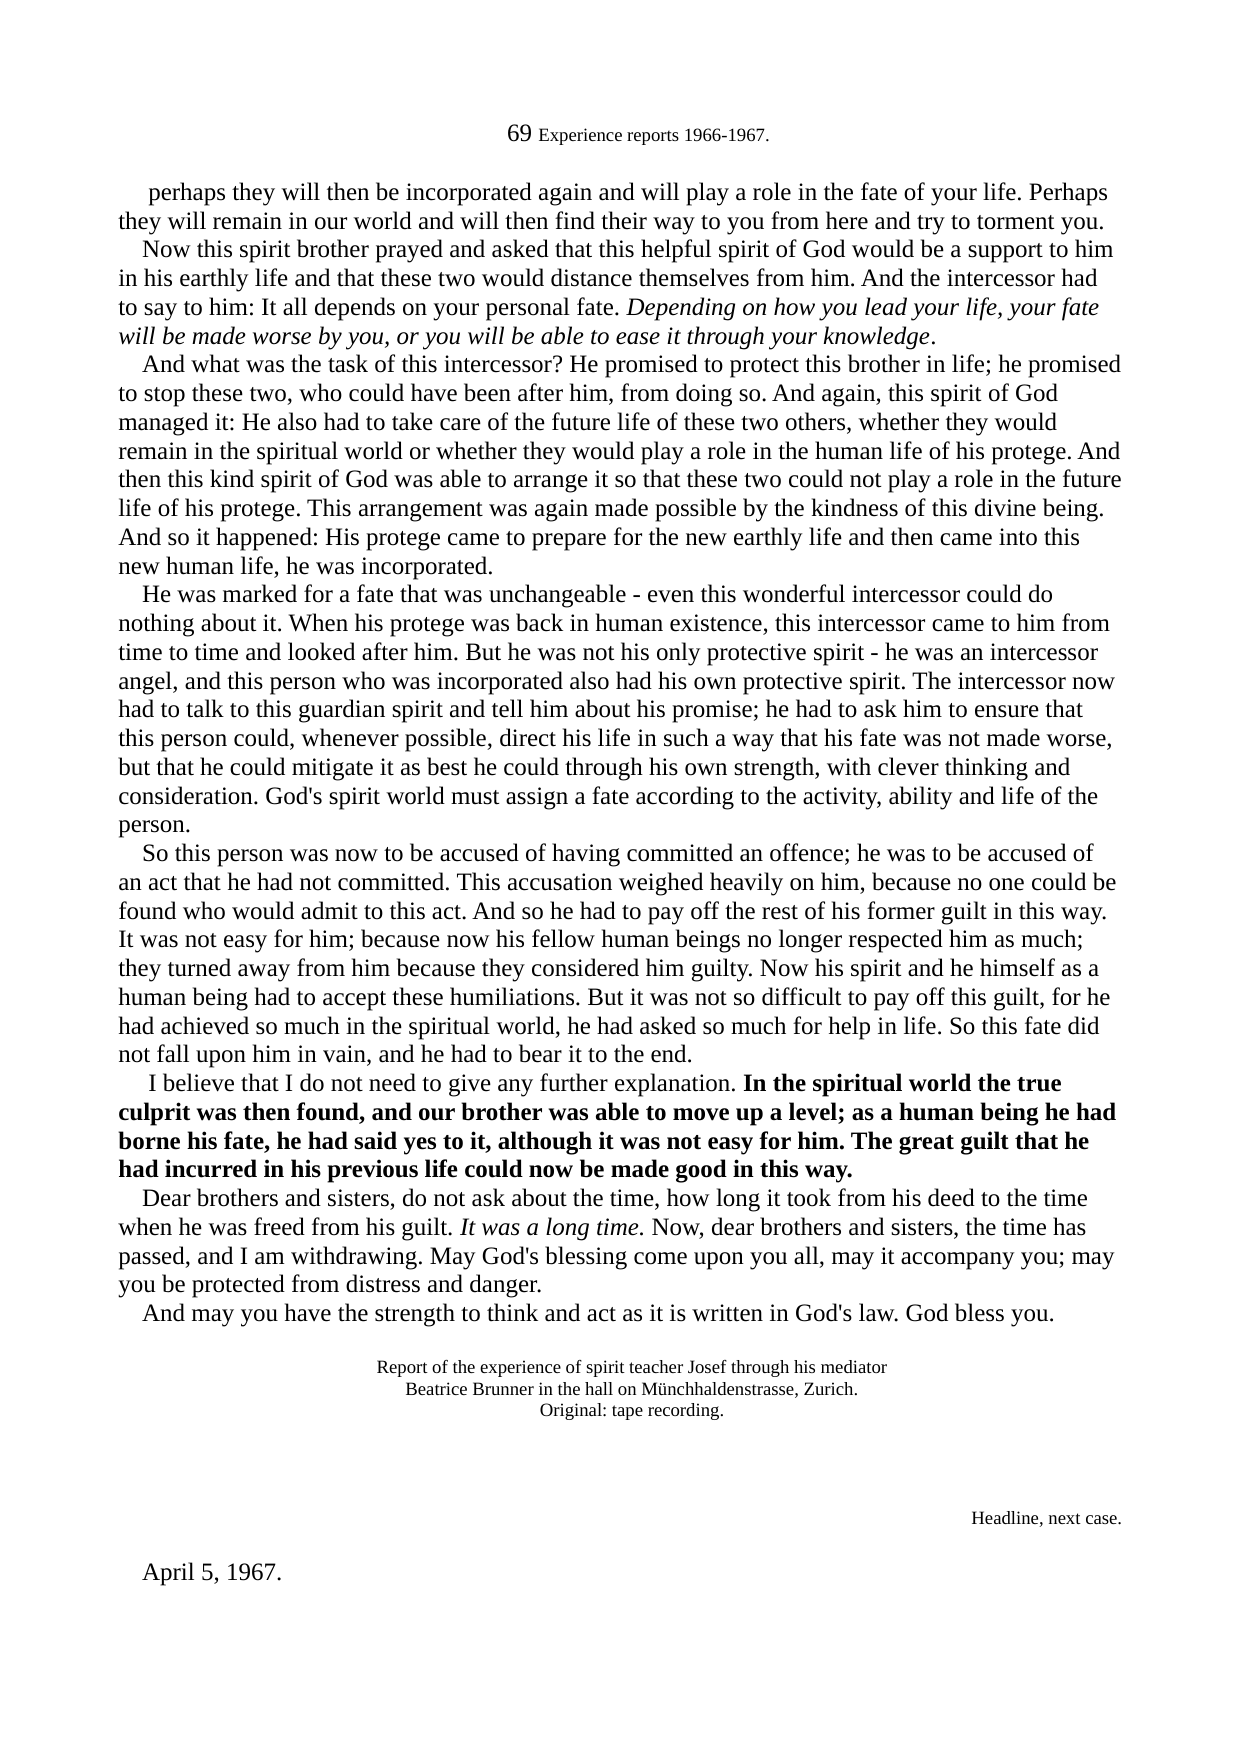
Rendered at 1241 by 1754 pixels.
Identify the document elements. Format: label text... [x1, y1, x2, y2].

text Dear brothers and sisters, do not ask about the time, how long it took from his deed to the time when he was freed from his guilt. It was a long time. Now, dear brothers and sisters, the time has passed, and I am withdrawing. May God's blessing come upon you all, may it accompany you; may you be protected from distress and danger. [118, 1183, 1122, 1298]
text Report of the experience of spirit teacher Josef through his mediator [118, 1356, 1122, 1377]
text Original: tape recording. [118, 1399, 1122, 1421]
text And what was the task of this intercessor? He promised to protect this brother in life; he promised to stop these two, who could have been after him, from doing so. And again, this spirit of God managed it: He also had to take care of the future life of these two others, whether they would remain in the spiritual world or whether they would play a role in the human life of his protege. And then this kind spirit of God was able to arrange it so that these two could not play a role in the future life of his protege. This arrangement was again made possible by the kindness of this divine being. And so it happened: His protege came to prepare for the new earthly life and then came into this new human life, he was incorporated. [118, 349, 1122, 579]
text So this person was now to be accused of having committed an offence; he was to be accused of an act that he had not committed. This accusation weighed heavily on him, because no one could be found who would admit to this act. And so he had to pay off the rest of his former guilt in this way. It was not easy for him; because now his fellow human beings no longer respected him as much; they turned away from him because they considered him guilty. Now his spirit and he himself as a human being had to accept these humiliations. But it was not so difficult to pay off this guilt, for he had achieved so much in the spiritual world, he had asked so much for help in life. So this fate did not fall upon him in vain, and he had to bear it to the end. [118, 838, 1122, 1068]
text April 5, 1967. [118, 1557, 1122, 1586]
text And may you have the strength to think and act as it is written in God's law. God bless you. [118, 1298, 1122, 1327]
text Now this spirit brother prayed and asked that this helpful spirit of God would be a support to him in his earthly life and that these two would distance themselves from him. And the intercessor had to say to him: It all depends on your personal fate. Depending on how you lead your life, your fate will be made worse by you, or you will be able to ease it through your knowledge. [118, 234, 1122, 349]
text Beatrice Brunner in the hall on Münchhaldenstrasse, Zurich. [118, 1377, 1122, 1399]
text perhaps they will then be incorporated again and will play a role in the fate of your life. Perhaps they will remain in our world and will then find their way to you from here and try to torment you. [118, 177, 1122, 234]
text I believe that I do not need to give any further explanation. In the spiritual world the true culprit was then found, and our brother was able to move up a level; as a human being he had borne his fate, he had said yes to it, although it was not easy for him. The great guilt that he had incurred in his previous life could now be made good in this way. [118, 1068, 1122, 1183]
text He was marked for a fate that was unchangeable - even this wonderful intercessor could do nothing about it. When his protege was back in human existence, this intercessor came to him from time to time and looked after him. But he was not his only protective spirit - he was an intercessor angel, and this person who was incorporated also had his own protective spirit. The intercessor now had to talk to this guardian spirit and tell him about his promise; he had to ask him to ensure that this person could, whenever possible, direct his life in such a way that his fate was not made worse, but that he could mitigate it as best he could through his own strength, with clever thinking and consideration. God's spirit world must assign a fate according to the activity, ability and life of the person. [118, 579, 1122, 838]
text Headline, next case. [118, 1507, 1122, 1528]
